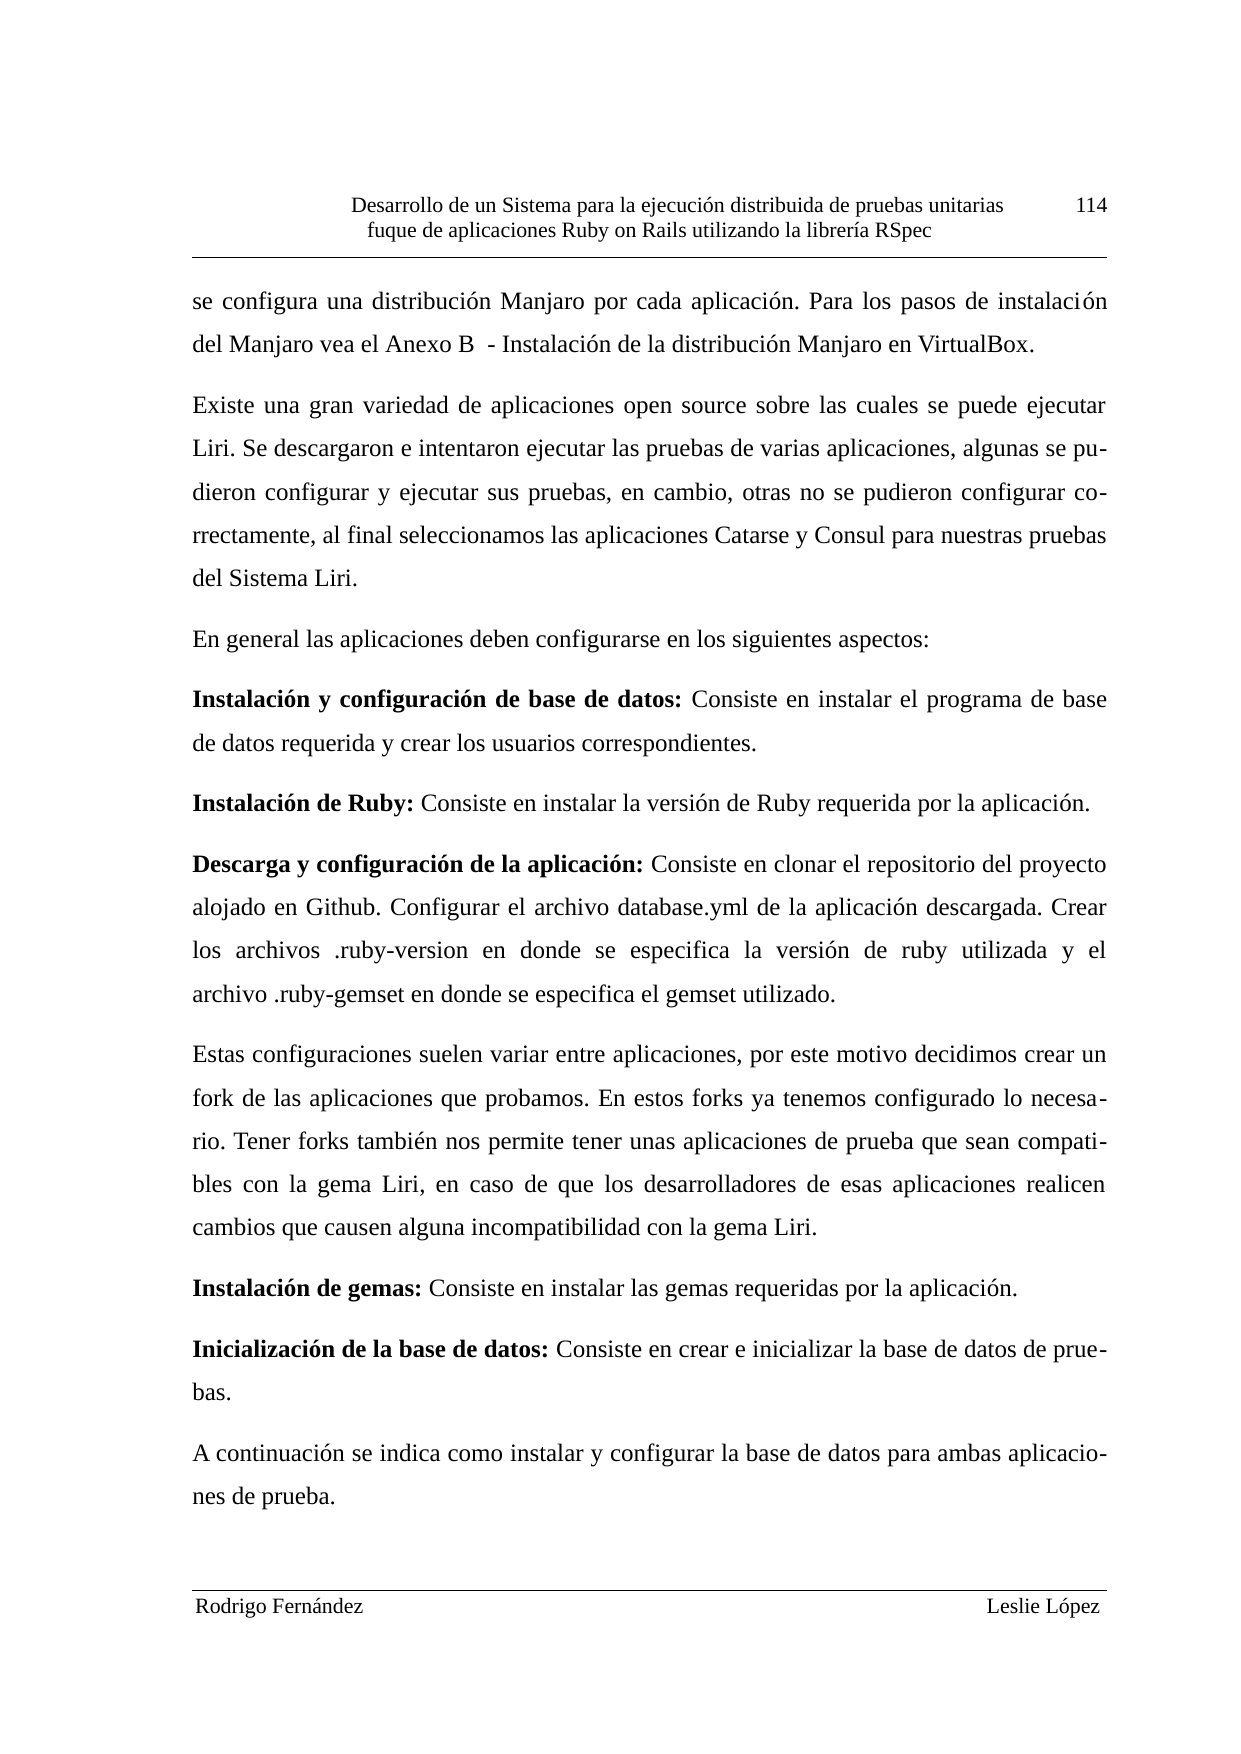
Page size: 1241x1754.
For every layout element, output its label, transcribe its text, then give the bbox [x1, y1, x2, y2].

text En general las aplicaciones deben configurarse en los siguientes aspectos: [192, 624, 1107, 652]
text Instalación de gemas: Consiste en instalar las gemas requeridas por la aplicación. [192, 1273, 1107, 1302]
text Instalación y configuración de base de datos: Consiste en instalar el programa de base de datos requerida y crear los usuarios correspondientes. [192, 684, 1107, 756]
text Estas configuraciones suelen variar entre aplicaciones, por este motivo decidimos crear un fork de las aplicaciones que probamos. En estos forks ya tenemos configurado lo necesa­rio. Tener forks también nos permite tener unas aplicaciones de prueba que sean compati­bles con la gema Liri, en caso de que los desarrolladores de esas aplicaciones realicen cambios que causen alguna incompatibilidad con la gema Liri. [192, 1039, 1107, 1241]
text Instalación de Ruby: Consiste en instalar la versión de Ruby requerida por la aplicación. [192, 788, 1107, 817]
text Inicialización de la base de datos: Consiste en crear e inicializar la base de datos de prue­bas. [192, 1334, 1107, 1406]
text A continuación se indica como instalar y configurar la base de datos para ambas aplicacio­nes de prueba. [192, 1438, 1107, 1509]
text Descarga y configuración de la aplicación: Consiste en clonar el repositorio del proyecto alojado en Github. Configurar el archivo database.yml de la aplicación descargada. Crear los archivos .ruby-version en donde se especifica la versión de ruby utilizada y el archivo .ruby-gemset en donde se especifica el gemset utilizado. [192, 849, 1107, 1007]
text Existe una gran variedad de aplicaciones open source sobre las cuales se puede ejecutar Liri. Se descargaron e intentaron ejecutar las pruebas de varias aplicaciones, algunas se pu­dieron configurar y ejecutar sus pruebas, en cambio, otras no se pudieron configurar co­rrectamente, al final seleccionamos las aplicaciones Catarse y Consul para nuestras pruebas del Sistema Liri. [192, 390, 1107, 592]
text se configura una distribución Manjaro por cada aplicación. Para los pasos de instalación del Manjaro vea el Anexo B - Instalación de la distribución Manjaro en VirtualBox. [192, 286, 1107, 358]
